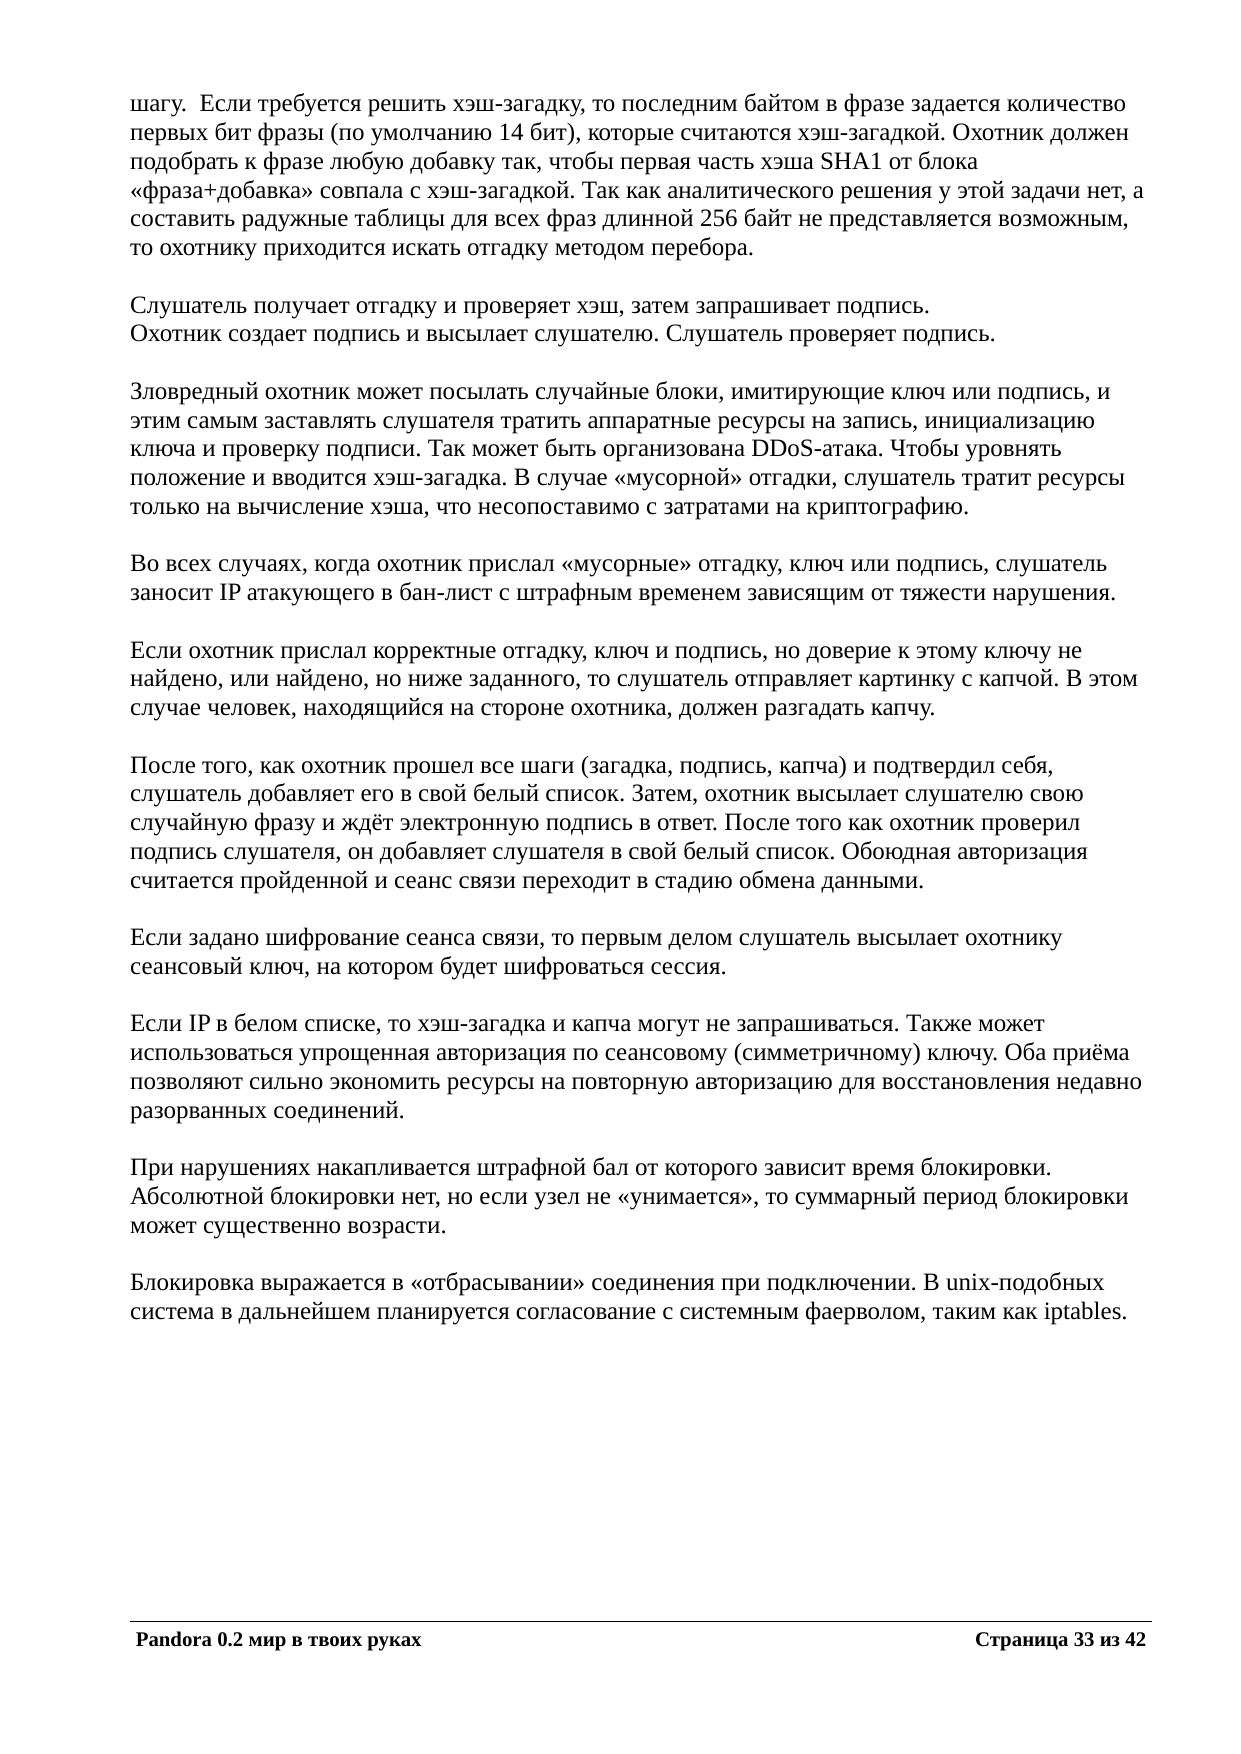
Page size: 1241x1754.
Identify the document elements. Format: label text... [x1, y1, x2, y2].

text Охотник создает подпись и высылает слушателю. Слушатель проверяет подпись. [130, 318, 1152, 347]
text Зловредный охотник может посылать случайные блоки, имитирующие ключ или подпись, и этим самым заставлять слушателя тратить аппаратные ресурсы на запись, инициализацию ключа и проверку подписи. Так может быть организована DDoS-атака. Чтобы уровнять положение и вводится хэш-загадка. В случае «мусорной» отгадки, слушатель тратит ресурсы только на вычисление хэша, что несопоставимо с затратами на криптографию. [130, 376, 1152, 520]
text Если задано шифрование сеанса связи, то первым делом слушатель высылает охотнику сеансовый ключ, на котором будет шифроваться сессия. [130, 922, 1152, 980]
text Слушатель получает отгадку и проверяет хэш, затем запрашивает подпись. [130, 290, 1152, 318]
text При нарушениях накапливается штрафной бал от которого зависит время блокировки. Абсолютной блокировки нет, но если узел не «унимается», то суммарный период блокировки может существенно возрасти. [130, 1152, 1152, 1238]
text шагу. Если требуется решить хэш-загадку, то последним байтом в фразе задается количество первых бит фразы (по умолчанию 14 бит), которые считаются хэш-загадкой. Охотник должен подобрать к фразе любую добавку так, чтобы первая часть хэша SHA1 от блока «фраза+добавка» совпала с хэш-загадкой. Так как аналитического решения у этой задачи нет, а составить радужные таблицы для всех фраз длинной 256 байт не представляется возможным, то охотнику приходится искать отгадку методом перебора. [130, 88, 1152, 261]
text Блокировка выражается в «отбрасывании» соединения при подключении. В unix-подобных система в дальнейшем планируется согласование с системным фаерволом, таким как iptables. [130, 1267, 1152, 1325]
text Если IP в белом списке, то хэш-загадка и капча могут не запрашиваться. Также может использоваться упрощенная авторизация по сеансовому (симметричному) ключу. Оба приёма позволяют сильно экономить ресурсы на повторную авторизацию для восстановления недавно разорванных соединений. [130, 1008, 1152, 1123]
text Во всех случаях, когда охотник прислал «мусорные» отгадку, ключ или подпись, слушатель заносит IP атакующего в бан-лист с штрафным временем зависящим от тяжести нарушения. [130, 548, 1152, 606]
text Если охотник прислал корректные отгадку, ключ и подпись, но доверие к этому ключу не найдено, или найдено, но ниже заданного, то слушатель отправляет картинку с капчой. В этом случае человек, находящийся на стороне охотника, должен разгадать капчу. [130, 635, 1152, 721]
text После того, как охотник прошел все шаги (загадка, подпись, капча) и подтвердил себя, слушатель добавляет его в свой белый список. Затем, охотник высылает слушателю свою случайную фразу и ждёт электронную подпись в ответ. После того как охотник проверил подпись слушателя, он добавляет слушателя в свой белый список. Обоюдная авторизация считается пройденной и сеанс связи переходит в стадию обмена данными. [130, 750, 1152, 893]
